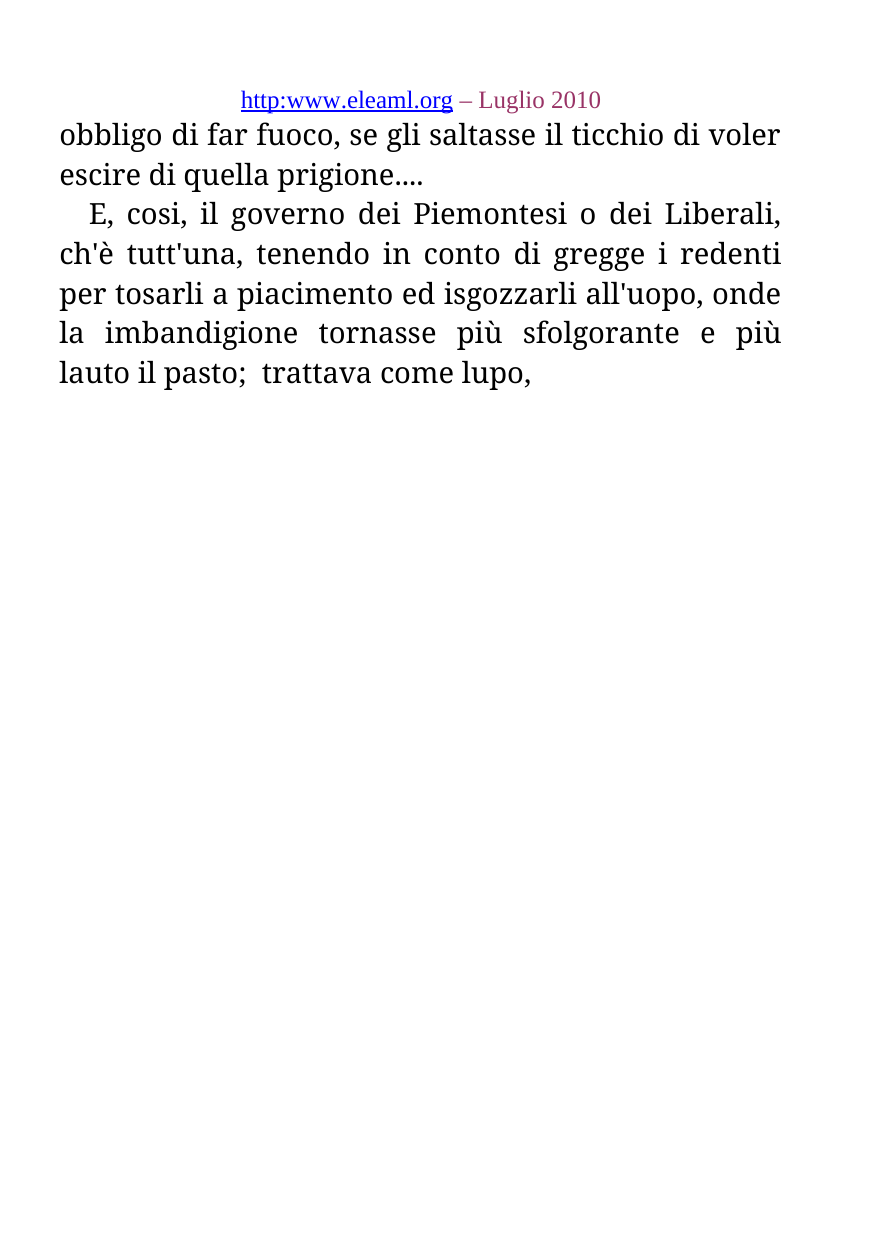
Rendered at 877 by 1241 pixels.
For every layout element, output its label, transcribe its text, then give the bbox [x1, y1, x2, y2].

text obbligo di far fuoco, se gli saltasse il ticchio di voler escire di quella prigione.... [59, 114, 782, 193]
text E, cosi, il governo dei Piemontesi o dei Liberali, ch'è tutt'una, tenendo in conto di gregge i redenti per tosarli a piacimento ed isgozzarli all'uopo, onde la imbandigione tornasse più sfolgorante e più lauto il pasto; trattava come lupo, [59, 193, 782, 392]
